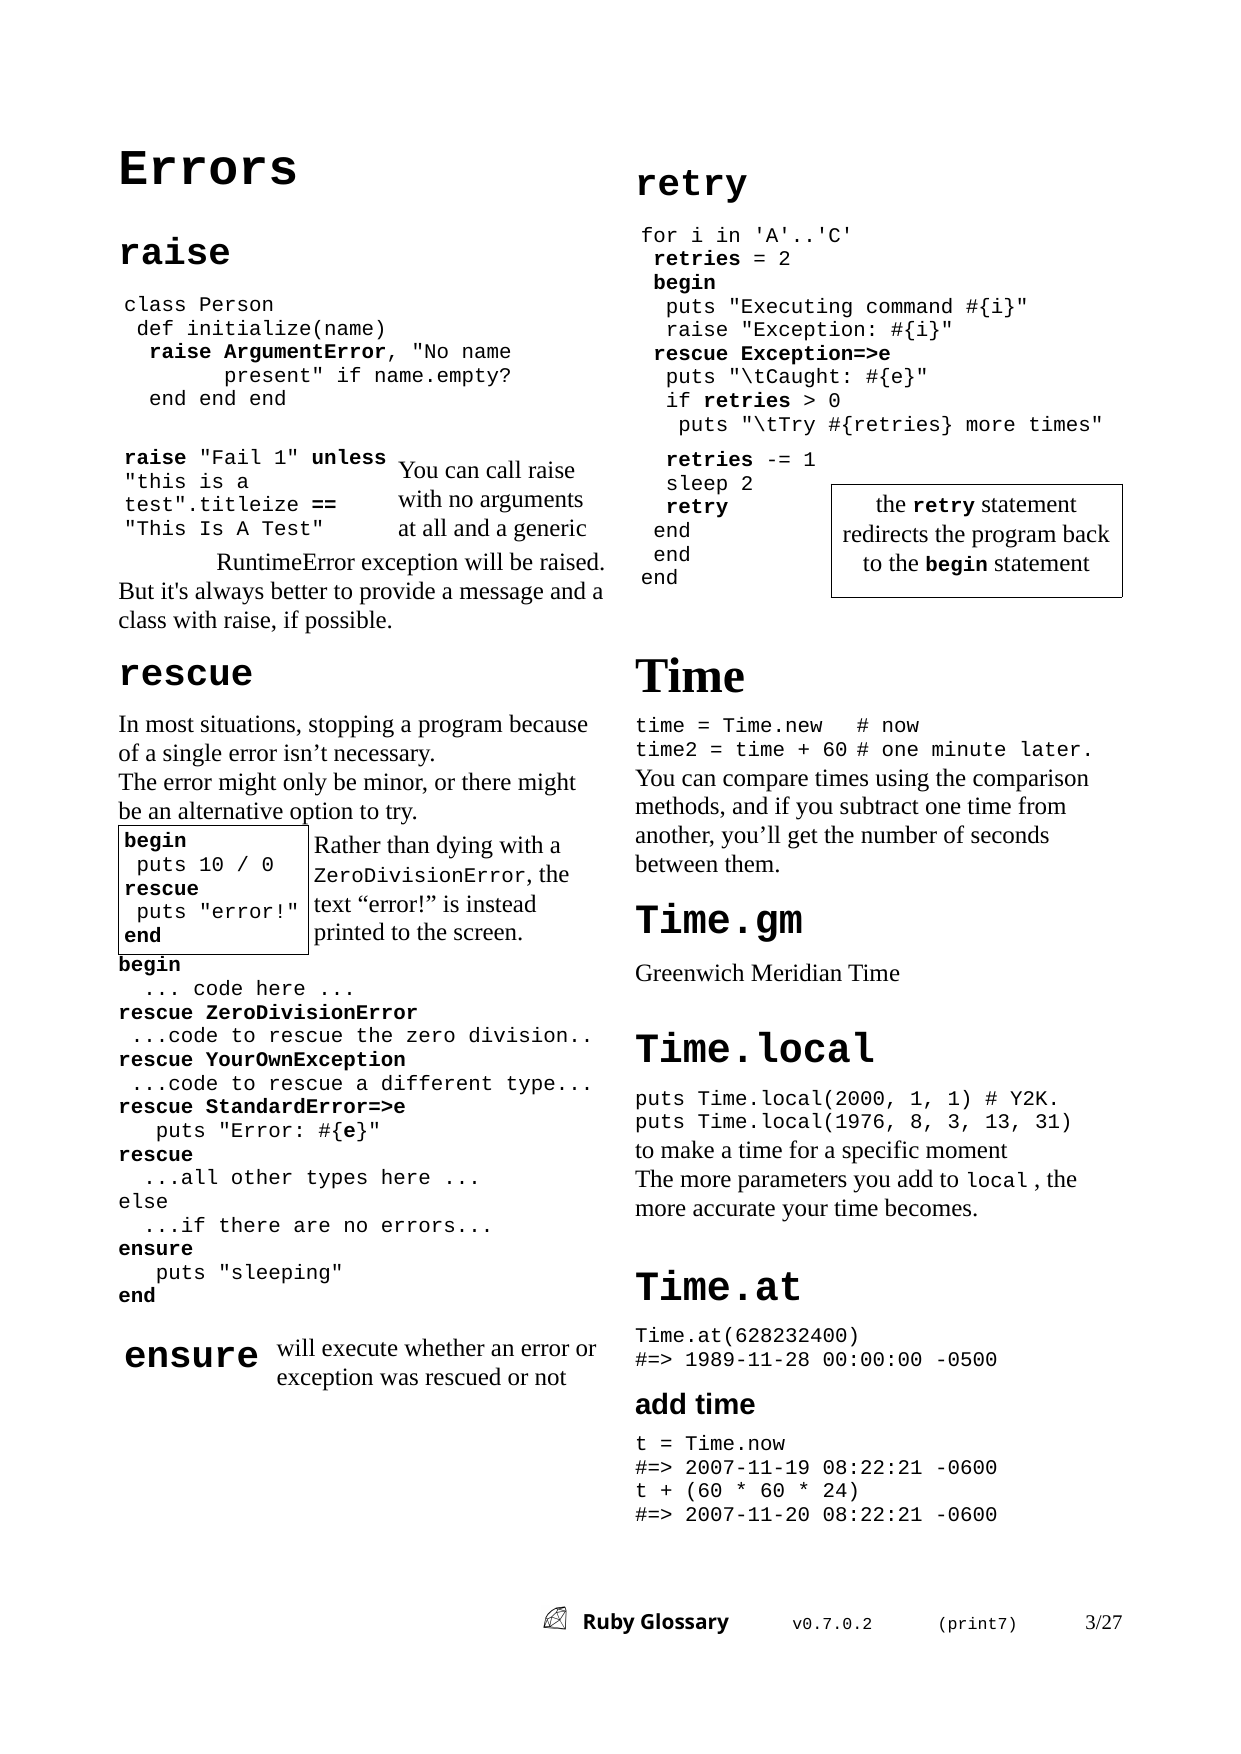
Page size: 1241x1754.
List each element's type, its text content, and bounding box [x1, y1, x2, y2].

text time = Time.new # now [635, 715, 1122, 739]
text to make a time for a specific moment [635, 1135, 1122, 1164]
table_header for i in 'A'..'C' retries = 2 begin puts "Executing command #{i}" raise "Exception: #{i}" rescue Exception=>e puts "\tCaught: #{e}" if retries > 0 puts "\tTry #{retries} more times" [635, 219, 1122, 443]
text rescue [118, 1144, 605, 1167]
table_cell retries -= 1 sleep 2 retry end end end [635, 443, 831, 597]
text But it's always better to provide a message and a class with raise, if possible. [118, 576, 605, 634]
subtitle rescue [118, 654, 605, 697]
table_header Rather than dying with a ZeroDivisionError, the text “error!” is instead printed to the screen. [309, 825, 605, 954]
subtitle raise [118, 233, 605, 276]
text #=> 1989-11-28 00:00:00 -0500 [635, 1349, 1122, 1372]
subtitle Time.local [635, 1028, 1122, 1075]
text rescue YourOwnException [118, 1049, 605, 1073]
table_header class Person def initialize(name) raise ArgumentError, "No name present" if name.empty? end end end [118, 288, 521, 418]
subtitle add time [635, 1387, 1122, 1421]
subtitle Time.gm [635, 898, 1122, 946]
text In most situations, stopping a program because of a single error isn’t necessary. [118, 709, 605, 767]
table_header begin puts 10 / 0 rescue puts "error!" end [119, 826, 308, 954]
subtitle Time.at [635, 1265, 1122, 1313]
text t = Time.now [635, 1433, 1122, 1457]
text puts Time.local(2000, 1, 1) # Y2K. [635, 1088, 1122, 1111]
text ...code to rescue a different type... [118, 1073, 605, 1096]
text ...if there are no errors... [118, 1214, 605, 1238]
table_cell the retry statement redirects the program back to the begin statement [832, 485, 1122, 597]
subtitle Errors [118, 143, 605, 200]
text You can compare times using the comparison methods, and if you subtract one time from another, you’ll get the number of seconds between them. [635, 763, 1122, 878]
table_header ensure [118, 1309, 271, 1396]
text Time.at(628232400) [635, 1325, 1122, 1349]
picture [541, 1605, 567, 1630]
table_header will execute whether an error or exception was rescued or not [271, 1309, 605, 1396]
text else [118, 1191, 605, 1214]
text puts "Error: #{e}" [118, 1120, 605, 1144]
subtitle Time [635, 645, 1122, 703]
text time2 = time + 60 # one minute later. [635, 739, 1122, 763]
text puts Time.local(1976, 8, 3, 13, 31) [635, 1111, 1122, 1135]
text begin [118, 954, 605, 978]
text puts "sleeping" [118, 1262, 605, 1286]
table_cell [831, 443, 1122, 483]
table_header You can call raise with no arguments at all and a generic [392, 441, 605, 547]
text rescue StandardError=>e [118, 1096, 605, 1120]
text #=> 2007-11-20 08:22:21 -0600 [635, 1504, 1122, 1528]
text Greenwich Meridian Time [635, 958, 1122, 987]
text ensure [118, 1238, 605, 1262]
text rescue ZeroDivisionError [118, 1002, 605, 1025]
text The more parameters you add to local , the more accurate your time becomes. [635, 1164, 1122, 1222]
text ...code to rescue the zero division.. [118, 1025, 605, 1049]
text RuntimeError exception will be raised. [118, 547, 605, 576]
text #=> 2007-11-19 08:22:21 -0600 [635, 1457, 1122, 1481]
text ...all other types here ... [118, 1167, 605, 1191]
text ... code here ... [118, 978, 605, 1002]
table_header raise "Fail 1" unless "this is a test".titleize == "This Is A Test" [118, 441, 392, 547]
table_header [521, 288, 605, 418]
text end [118, 1286, 605, 1309]
subtitle retry [635, 164, 1122, 206]
text t + (60 * 60 * 24) [635, 1481, 1122, 1504]
text The error might only be minor, or there might be an alternative option to try. [118, 767, 605, 824]
